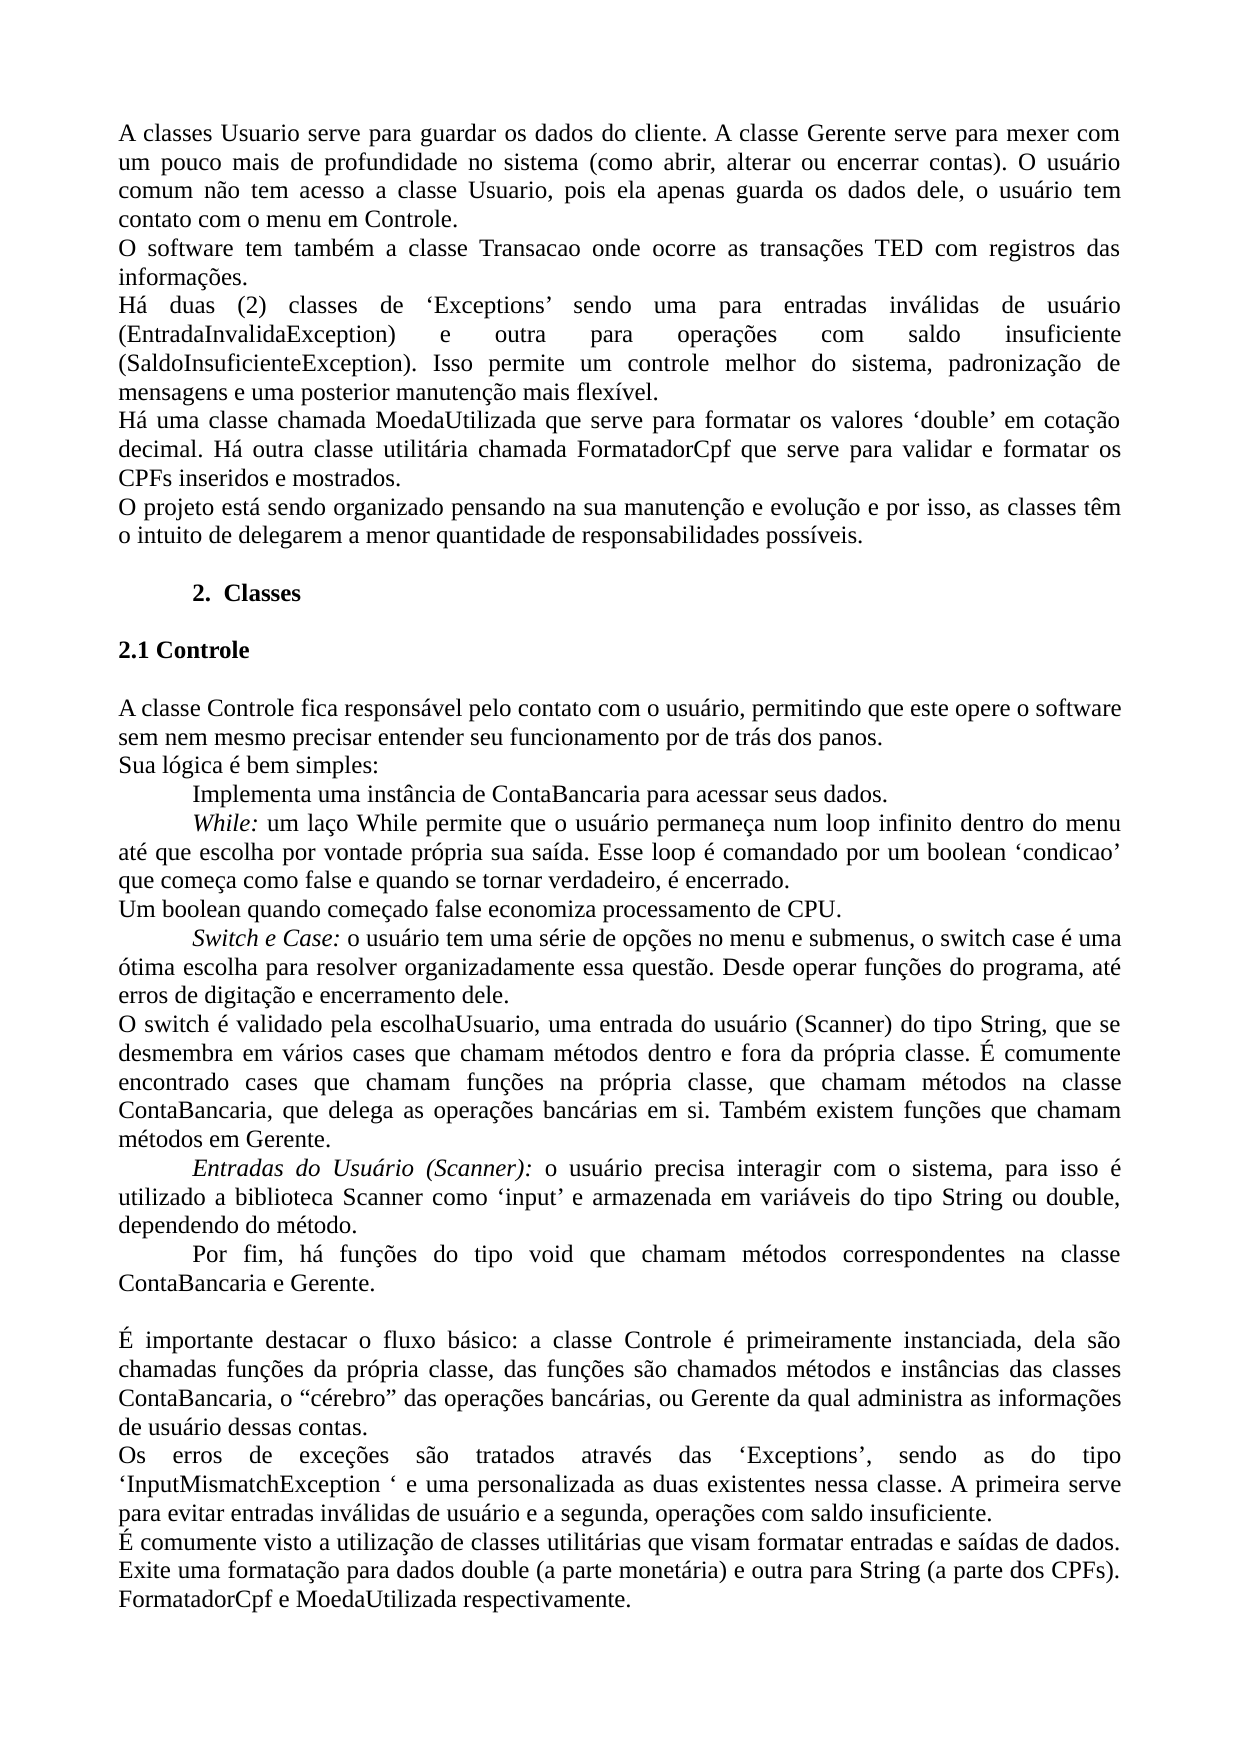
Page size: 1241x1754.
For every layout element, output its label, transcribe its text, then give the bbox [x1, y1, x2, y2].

text A classe Controle fica responsável pelo contato com o usuário, permitindo que este opere o software sem nem mesmo precisar entender seu funcionamento por de trás dos panos. [118, 693, 1122, 751]
text 2. Classes [118, 578, 1122, 607]
text O projeto está sendo organizado pensando na sua manutenção e evolução e por isso, as classes têm o intuito de delegarem a menor quantidade de responsabilidades possíveis. [118, 492, 1122, 549]
text A classes Usuario serve para guardar os dados do cliente. A classe Gerente serve para mexer com um pouco mais de profundidade no sistema (como abrir, alterar ou encerrar contas). O usuário comum não tem acesso a classe Usuario, pois ela apenas guarda os dados dele, o usuário tem contato com o menu em Controle. [118, 118, 1122, 233]
text É importante destacar o fluxo básico: a classe Controle é primeiramente instanciada, dela são chamadas funções da própria classe, das funções são chamados métodos e instâncias das classes ContaBancaria, o “cérebro” das operações bancárias, ou Gerente da qual administra as informações de usuário dessas contas. [118, 1326, 1122, 1441]
text O switch é validado pela escolhaUsuario, uma entrada do usuário (Scanner) do tipo String, que se desmembra em vários cases que chamam métodos dentro e fora da própria classe. É comumente encontrado cases que chamam funções na própria classe, que chamam métodos na classe ContaBancaria, que delega as operações bancárias em si. Também existem funções que chamam métodos em Gerente. [118, 1009, 1122, 1153]
text Entradas do Usuário (Scanner): o usuário precisa interagir com o sistema, para isso é utilizado a biblioteca Scanner como ‘input’ e armazenada em variáveis do tipo String ou double, dependendo do método. [118, 1153, 1122, 1239]
text Há duas (2) classes de ‘Exceptions’ sendo uma para entradas inválidas de usuário (EntradaInvalidaException) e outra para operações com saldo insuficiente (SaldoInsuficienteException). Isso permite um controle melhor do sistema, padronização de mensagens e uma posterior manutenção mais flexível. [118, 291, 1122, 406]
text While: um laço While permite que o usuário permaneça num loop infinito dentro do menu até que escolha por vontade própria sua saída. Esse loop é comandado por um boolean ‘condicao’ que começa como false e quando se tornar verdadeiro, é encerrado. [118, 808, 1122, 894]
text Os erros de exceções são tratados através das ‘Exceptions’, sendo as do tipo ‘InputMismatchException ‘ e uma personalizada as duas existentes nessa classe. A primeira serve para evitar entradas inválidas de usuário e a segunda, operações com saldo insuficiente. [118, 1441, 1122, 1527]
text Switch e Case: o usuário tem uma série de opções no menu e submenus, o switch case é uma ótima escolha para resolver organizadamente essa questão. Desde operar funções do programa, até erros de digitação e encerramento dele. [118, 923, 1122, 1009]
text 2.1 Controle [118, 636, 1122, 664]
text Um boolean quando começado false economiza processamento de CPU. [118, 894, 1122, 923]
text É comumente visto a utilização de classes utilitárias que visam formatar entradas e saídas de dados. Exite uma formatação para dados double (a parte monetária) e outra para String (a parte dos CPFs). FormatadorCpf e MoedaUtilizada respectivamente. [118, 1527, 1122, 1613]
text Há uma classe chamada MoedaUtilizada que serve para formatar os valores ‘double’ em cotação decimal. Há outra classe utilitária chamada FormatadorCpf que serve para validar e formatar os CPFs inseridos e mostrados. [118, 406, 1122, 492]
text Sua lógica é bem simples: [118, 751, 1122, 779]
text O software tem também a classe Transacao onde ocorre as transações TED com registros das informações. [118, 233, 1122, 291]
text Implementa uma instância de ContaBancaria para acessar seus dados. [118, 779, 1122, 808]
text Por fim, há funções do tipo void que chamam métodos correspondentes na classe ContaBancaria e Gerente. [118, 1239, 1122, 1297]
